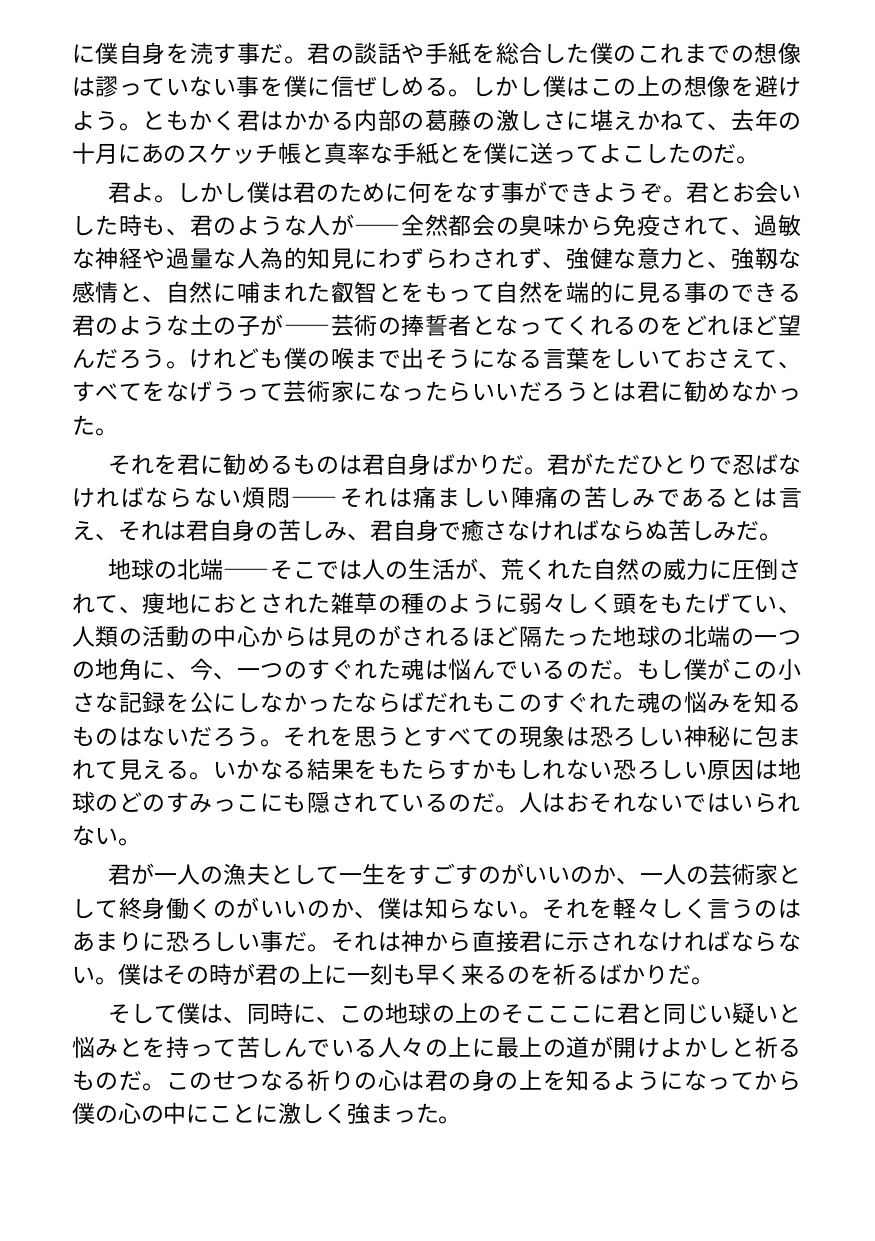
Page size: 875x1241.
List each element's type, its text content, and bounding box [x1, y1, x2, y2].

text 君よ。しかし僕は君のために何をなす事ができようぞ。君とお会いした時も、君のような人が――全然都会の臭味から免疫されて、過敏な神経や過量な人為的知見にわずらわされず、強健な意力と、強靱な感情と、自然に哺まれた叡智とをもって自然を端的に見る事のできる君のような土の子が――芸術の捧誓者となってくれるのをどれほど望んだろう。けれども僕の喉まで出そうになる言葉をしいておさえて、すべてをなげうって芸術家になったらいいだろうとは君に勧めなかった。 [72, 175, 802, 441]
text それを君に勧めるものは君自身ばかりだ。君がただひとりで忍ばなければならない煩悶――それは痛ましい陣痛の苦しみであるとは言え、それは君自身の苦しみ、君自身で癒さなければならぬ苦しみだ。 [72, 447, 802, 546]
text そして僕は、同時に、この地球の上のそこここに君と同じい疑いと悩みとを持って苦しんでいる人々の上に最上の道が開けよかしと祈るものだ。このせつなる祈りの心は君の身の上を知るようになってから僕の心の中にことに激しく強まった。 [72, 996, 802, 1129]
text 地球の北端――そこでは人の生活が、荒くれた自然の威力に圧倒されて、痩地におとされた雑草の種のように弱々しく頭をもたげてい、人類の活動の中心からは見のがされるほど隔たった地球の北端の一つの地角に、今、一つのすぐれた魂は悩んでいるのだ。もし僕がこの小さな記録を公にしなかったならばだれもこのすぐれた魂の悩みを知るものはないだろう。それを思うとすべての現象は恐ろしい神秘に包まれて見える。いかなる結果をもたらすかもしれない恐ろしい原因は地球のどのすみっこにも隠されているのだ。人はおそれないではいられない。 [72, 552, 802, 851]
text に僕自身を涜す事だ。君の談話や手紙を総合した僕のこれまでの想像は謬っていない事を僕に信ぜしめる。しかし僕はこの上の想像を避けよう。ともかく君はかかる内部の葛藤の激しさに堪えかねて、去年の十月にあのスケッチ帳と真率な手紙とを僕に送ってよこしたのだ。 [72, 36, 802, 169]
text 君が一人の漁夫として一生をすごすのがいいのか、一人の芸術家として終身働くのがいいのか、僕は知らない。それを軽々しく言うのはあまりに恐ろしい事だ。それは神から直接君に示されなければならない。僕はその時が君の上に一刻も早く来るのを祈るばかりだ。 [72, 857, 802, 990]
